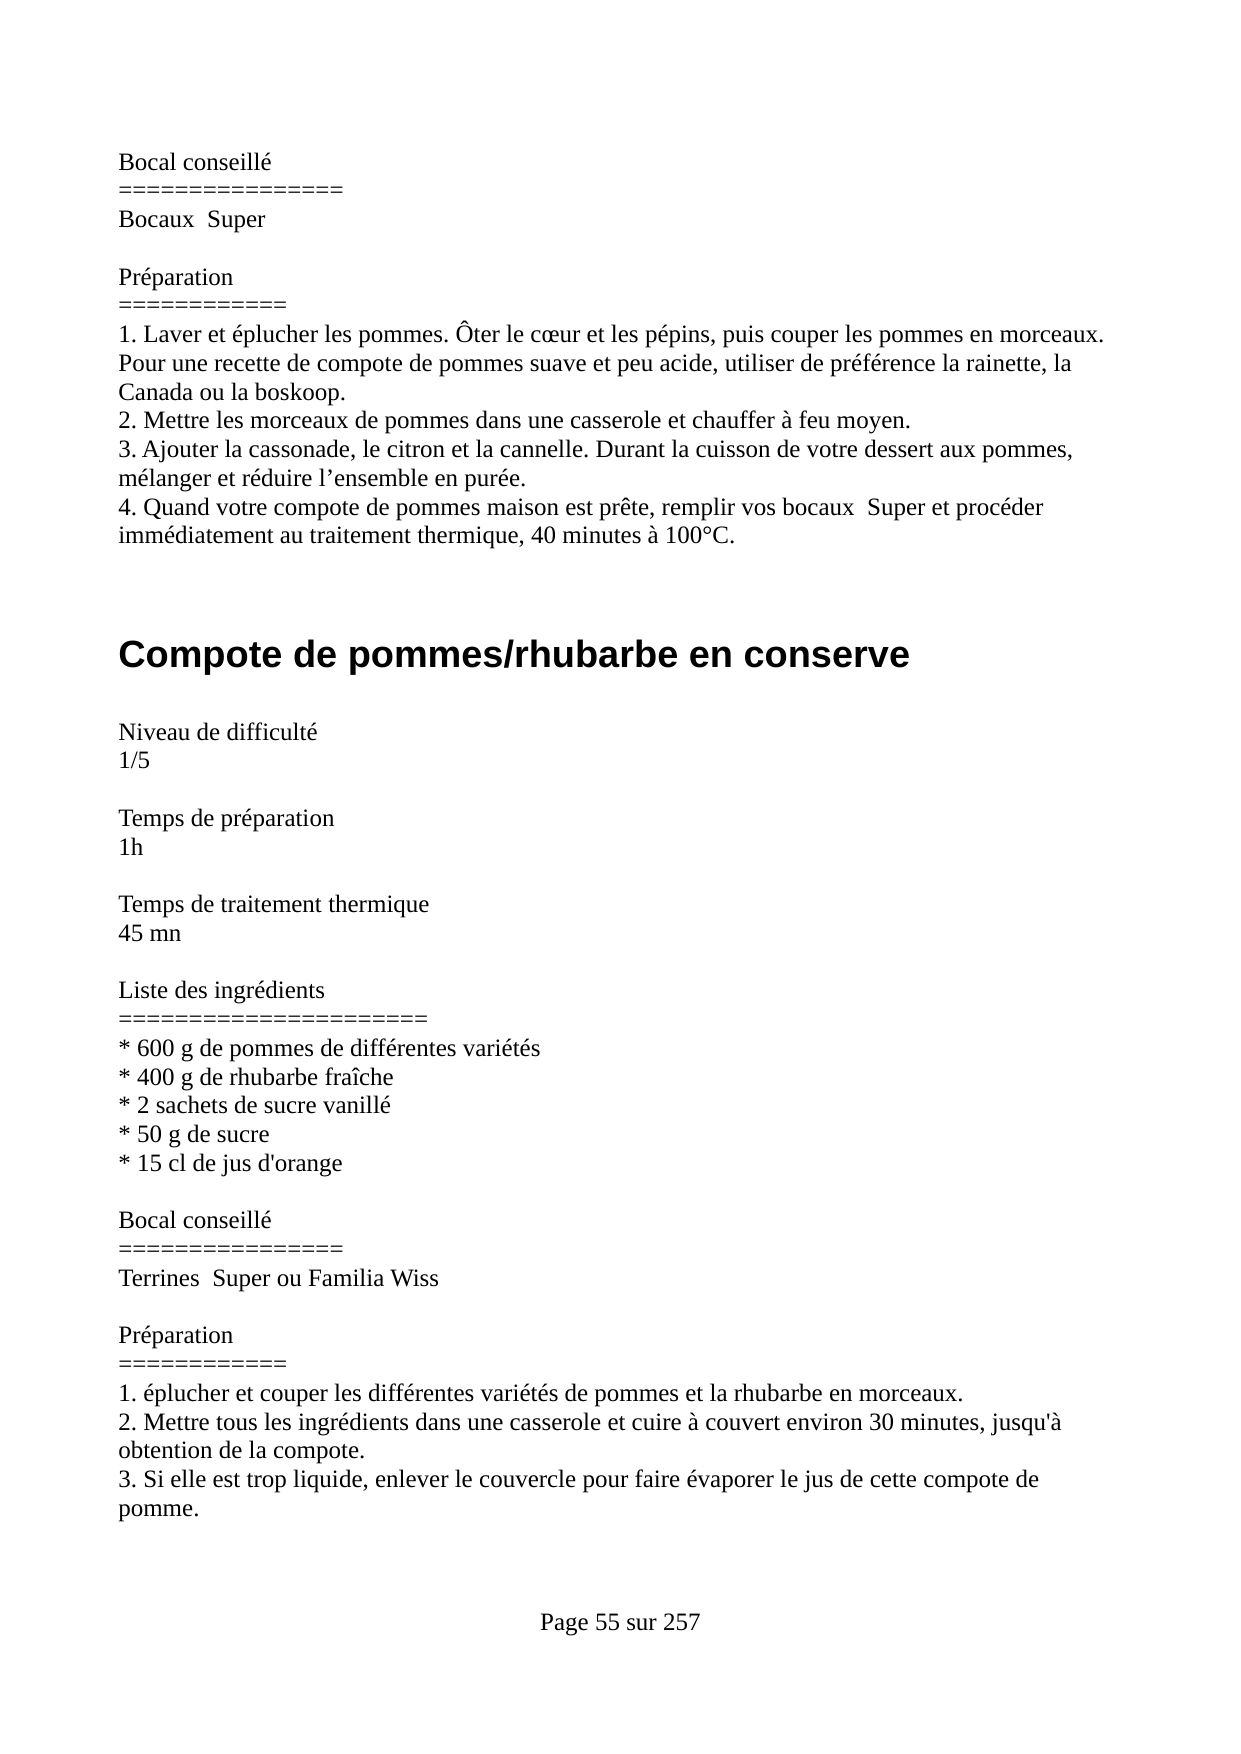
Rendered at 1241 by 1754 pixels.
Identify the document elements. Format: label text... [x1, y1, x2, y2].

text Préparation [118, 262, 1122, 291]
text Bocal conseillé [118, 1206, 1122, 1234]
text ================ [118, 176, 1122, 204]
text * 400 g de rhubarbe fraîche [118, 1062, 1122, 1091]
text ============ [118, 291, 1122, 319]
subtitle Compote de pommes/rhubarbe en conserve [118, 632, 1122, 676]
text * 50 g de sucre [118, 1119, 1122, 1148]
text * 2 sachets de sucre vanillé [118, 1091, 1122, 1119]
text 2. Mettre les morceaux de pommes dans une casserole et chauffer à feu moyen. [118, 406, 1122, 434]
text 3. Ajouter la cassonade, le citron et la cannelle. Durant la cuisson de votre dessert aux pommes, mélanger et réduire l’ensemble en purée. [118, 434, 1122, 492]
text Niveau de difficulté [118, 717, 1122, 746]
text 1. Laver et éplucher les pommes. Ôter le cœur et les pépins, puis couper les pommes en morceaux. Pour une recette de compote de pommes suave et peu acide, utiliser de préférence la rainette, la Canada ou la boskoop. [118, 319, 1122, 406]
text 1h [118, 832, 1122, 861]
text 3. Si elle est trop liquide, enlever le couvercle pour faire évaporer le jus de cette compote de pomme. [118, 1464, 1122, 1522]
text * 15 cl de jus d'orange [118, 1148, 1122, 1177]
text Bocaux Super [118, 204, 1122, 233]
text 2. Mettre tous les ingrédients dans une casserole et cuire à couvert environ 30 minutes, jusqu'à obtention de la compote. [118, 1407, 1122, 1464]
text Temps de préparation [118, 803, 1122, 832]
text ====================== [118, 1004, 1122, 1033]
text 45 mn [118, 918, 1122, 947]
text 1. éplucher et couper les différentes variétés de pommes et la rhubarbe en morceaux. [118, 1378, 1122, 1407]
text 4. Quand votre compote de pommes maison est prête, remplir vos bocaux Super et procéder immédiatement au traitement thermique, 40 minutes à 100°C. [118, 492, 1122, 549]
text ================ [118, 1234, 1122, 1263]
text Liste des ingrédients [118, 976, 1122, 1004]
text * 600 g de pommes de différentes variétés [118, 1033, 1122, 1062]
text Temps de traitement thermique [118, 889, 1122, 918]
text ============ [118, 1349, 1122, 1378]
text Bocal conseillé [118, 147, 1122, 176]
text Préparation [118, 1321, 1122, 1349]
text 1/5 [118, 746, 1122, 774]
text Terrines Super ou Familia Wiss [118, 1263, 1122, 1292]
